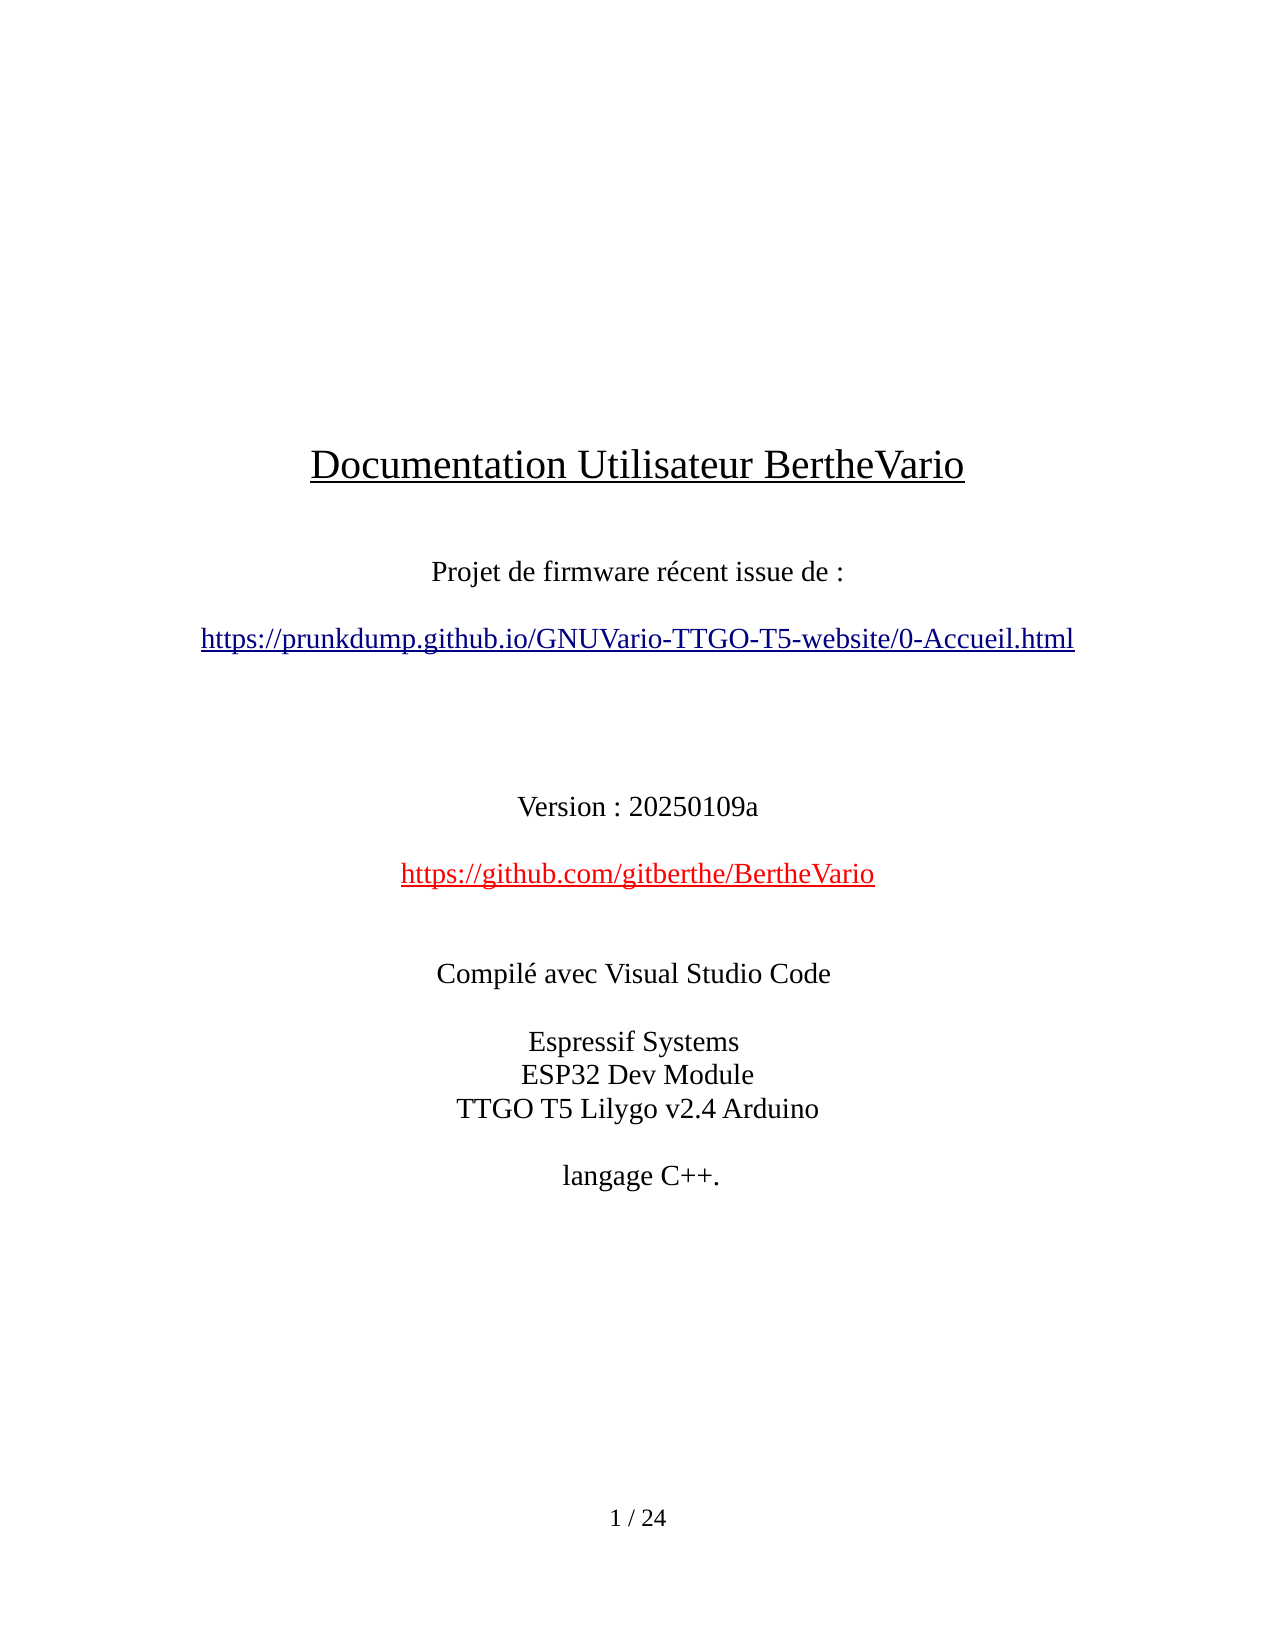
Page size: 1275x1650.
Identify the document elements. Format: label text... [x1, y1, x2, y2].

text Espressif Systems [118, 1024, 1157, 1057]
text TTGO T5 Lilygo v2.4 Arduino [118, 1091, 1157, 1124]
text Version : 20250109a [118, 789, 1157, 822]
text langage C++. [118, 1158, 1157, 1191]
text https://github.com/gitberthe/BertheVario [118, 856, 1157, 889]
text Projet de firmware récent issue de : [118, 554, 1157, 588]
text Compilé avec Visual Studio Code [118, 957, 1157, 990]
text ESP32 Dev Module [118, 1057, 1157, 1091]
text https://prunkdump.github.io/GNUVario-TTGO-T5-website/0-Accueil.html [118, 621, 1157, 655]
text Documentation Utilisateur BertheVario [118, 439, 1157, 487]
